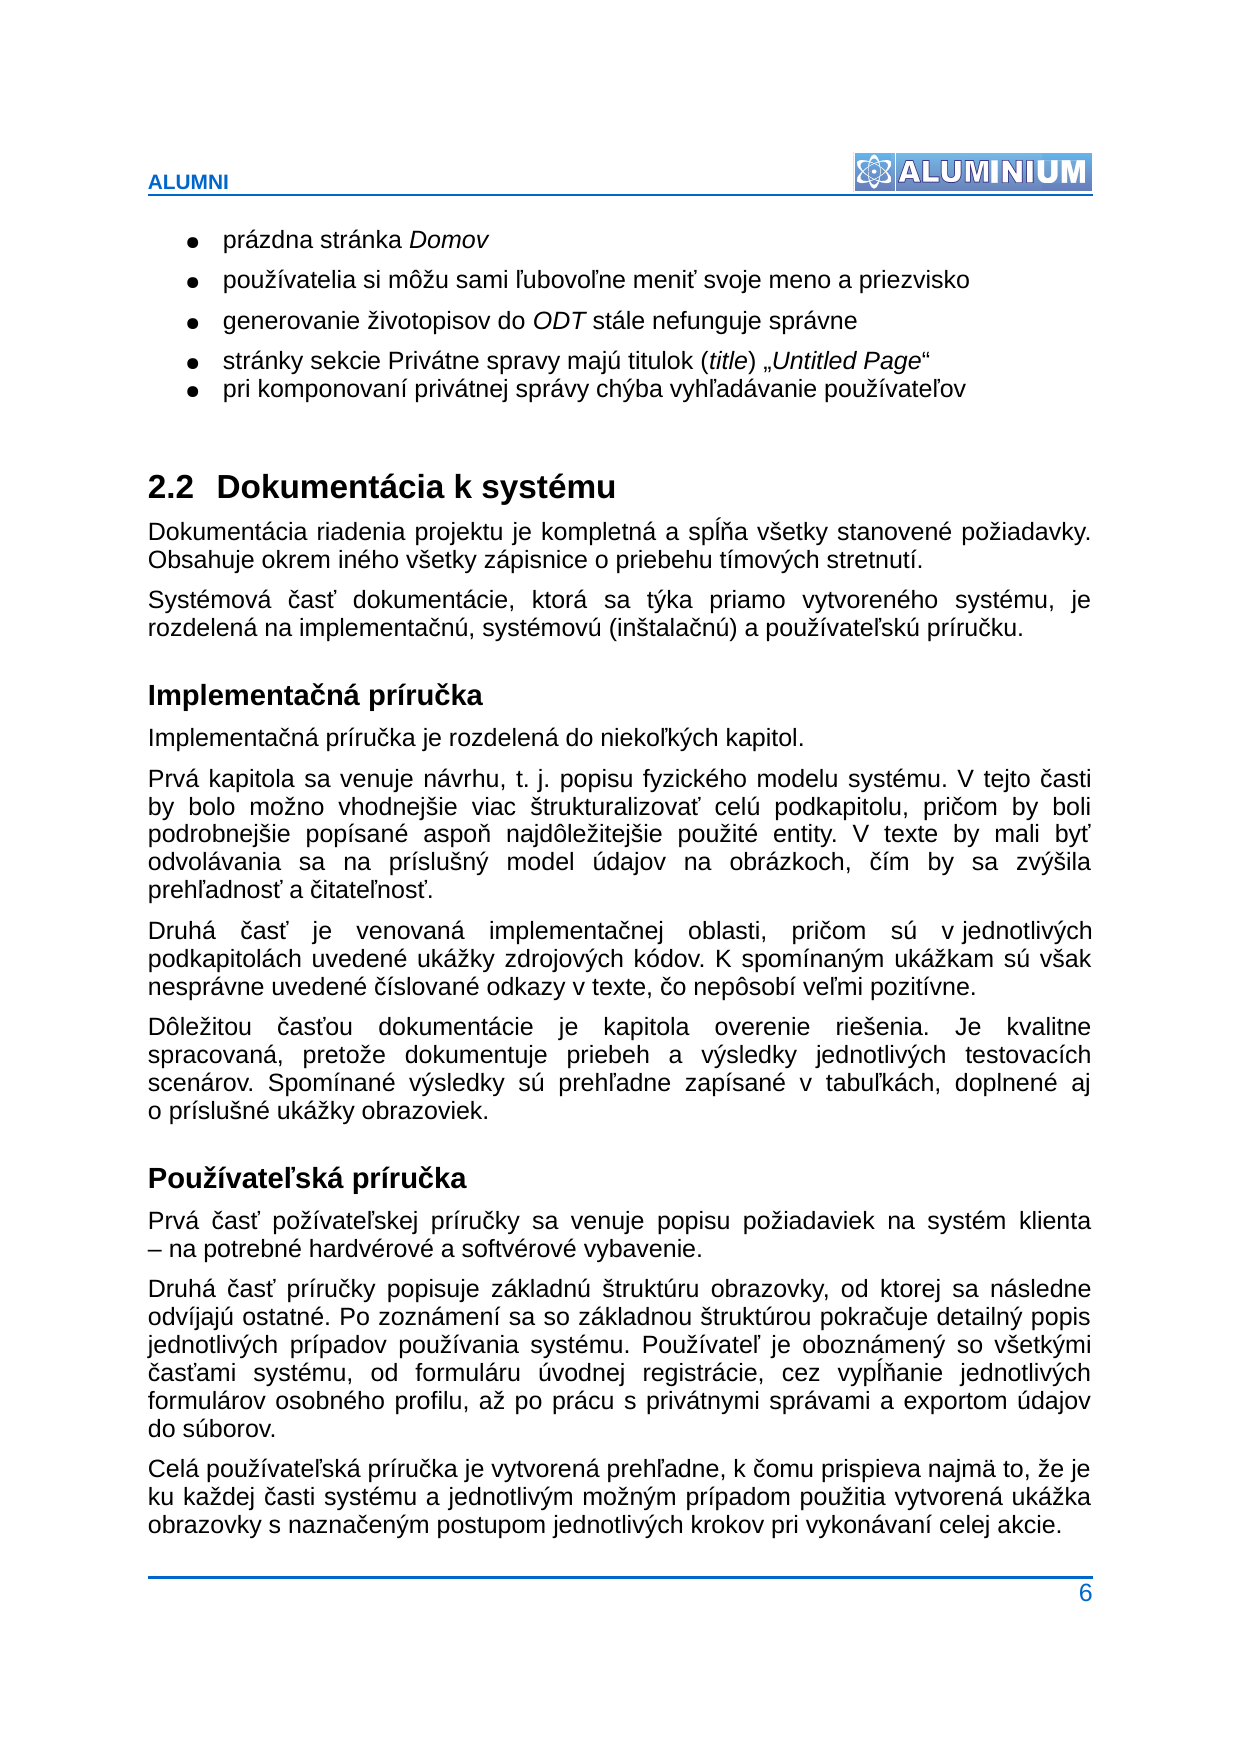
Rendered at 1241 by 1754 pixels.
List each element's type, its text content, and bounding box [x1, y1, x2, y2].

list generovanie životopisov do ODT stále nefunguje správne [185, 306, 1093, 334]
list prázdna stránka Domov [185, 226, 1093, 253]
text Dokumentácia riadenia projektu je kompletná a spĺňa všetky stanovené požiadavky. Obsahuje okrem iného všetky zápisnice o priebehu tímových stretnutí. [148, 518, 1093, 573]
subtitle Používateľská príručka [148, 1162, 1093, 1194]
list stránky sekcie Privátne spravy majú titulok (title) „Untitled Page“ [185, 347, 1093, 375]
subtitle Implementačná príručka [148, 679, 1093, 712]
text Implementačná príručka je rozdelená do niekoľkých kapitol. [148, 724, 1093, 752]
text Prvá kapitola sa venuje návrhu, t. j. popisu fyzického modelu systému. V tejto časti by bolo možno vhodnejšie viac štrukturalizovať celú podkapitolu, pričom by boli podrobnejšie popísané aspoň najdôležitejšie použité entity. V texte by mali byť odvolávania sa na príslušný model údajov na obrázkoch, čím by sa zvýšila prehľadnosť a čitateľnosť. [148, 764, 1093, 904]
text Dôležitou časťou dokumentácie je kapitola overenie riešenia. Je kvalitne spracovaná, pretože dokumentuje priebeh a výsledky jednotlivých testovacích scenárov. Spomínané výsledky sú prehľadne zapísané v tabuľkách, doplnené aj o príslušné ukážky obrazoviek. [148, 1013, 1093, 1124]
list používatelia si môžu sami ľubovoľne meniť svoje meno a priezvisko [185, 266, 1093, 294]
subtitle Dokumentácia k systému [148, 468, 1093, 505]
list pri komponovaní privátnej správy chýba vyhľadávanie používateľov [185, 375, 1093, 403]
text Systémová časť dokumentácie, ktorá sa týka priamo vytvoreného systému, je rozdelená na implementačnú, systémovú (inštalačnú) a používateľskú príručku. [148, 586, 1093, 642]
text Prvá časť požívateľskej príručky sa venuje popisu požiadaviek na systém klienta – na potrebné hardvérové a softvérové vybavenie. [148, 1207, 1093, 1263]
text Druhá časť príručky popisuje základnú štruktúru obrazovky, od ktorej sa následne odvíjajú ostatné. Po zoznámení sa so základnou štruktúrou pokračuje detailný popis jednotlivých prípadov používania systému. Používateľ je oboznámený so všetkými časťami systému, od formuláru úvodnej registrácie, cez vypĺňanie jednotlivých formulárov osobného profilu, až po prácu s privátnymi správami a exportom údajov do súborov. [148, 1275, 1093, 1443]
text Celá používateľská príručka je vytvorená prehľadne, k čomu prispieva najmä to, že je ku každej časti systému a jednotlivým možným prípadom použitia vytvorená ukážka obrazovky s naznačeným postupom jednotlivých krokov pri vykonávaní celej akcie. [148, 1455, 1093, 1539]
text Druhá časť je venovaná implementačnej oblasti, pričom sú v jednotlivých podkapitolách uvedené ukážky zdrojových kódov. K spomínaným ukážkam sú však nesprávne uvedené číslované odkazy v texte, čo nepôsobí veľmi pozitívne. [148, 917, 1093, 1000]
